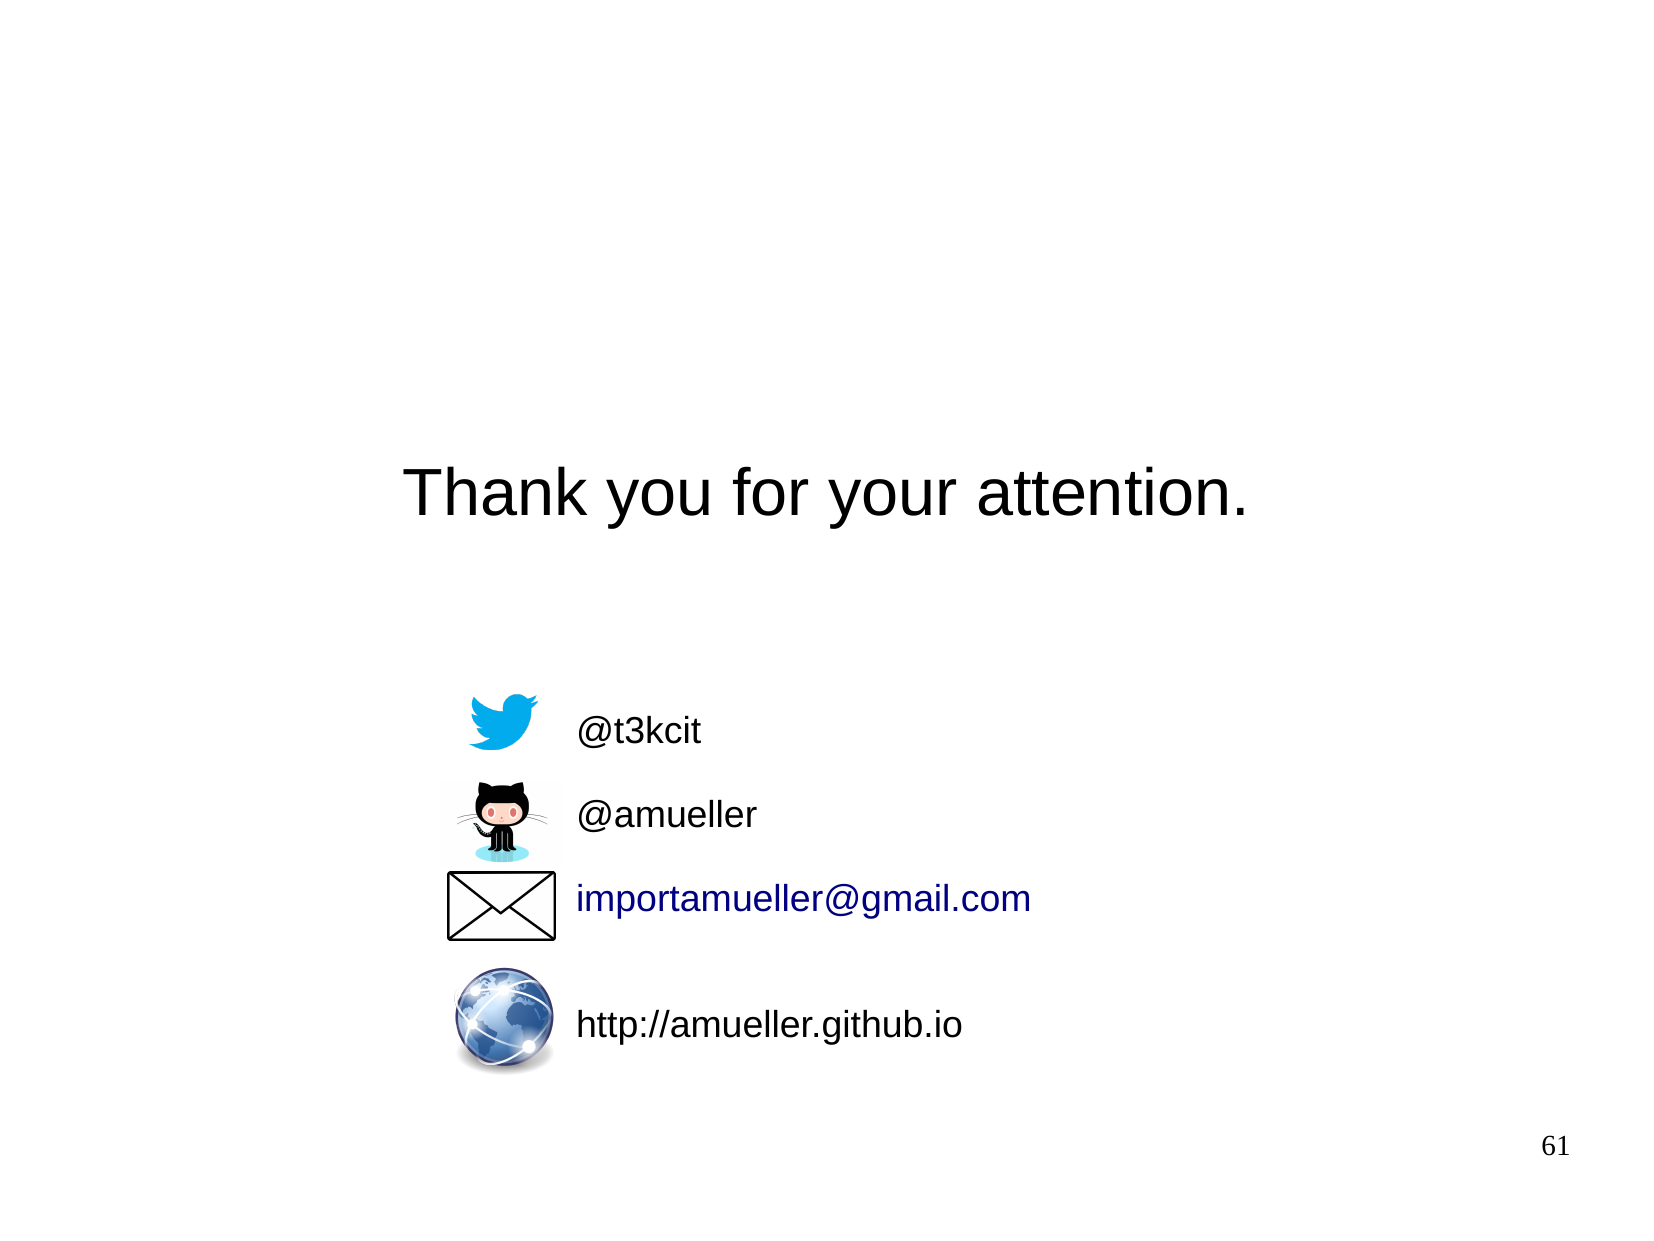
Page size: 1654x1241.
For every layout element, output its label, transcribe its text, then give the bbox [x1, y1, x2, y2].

picture [444, 959, 562, 1077]
picture [447, 871, 556, 941]
text_box @t3kcit @amueller importamueller@gmail.com http://amueller.github.io [561, 660, 1261, 1053]
picture [441, 664, 562, 866]
subtitle Thank you for your attention. [82, 49, 1571, 1010]
